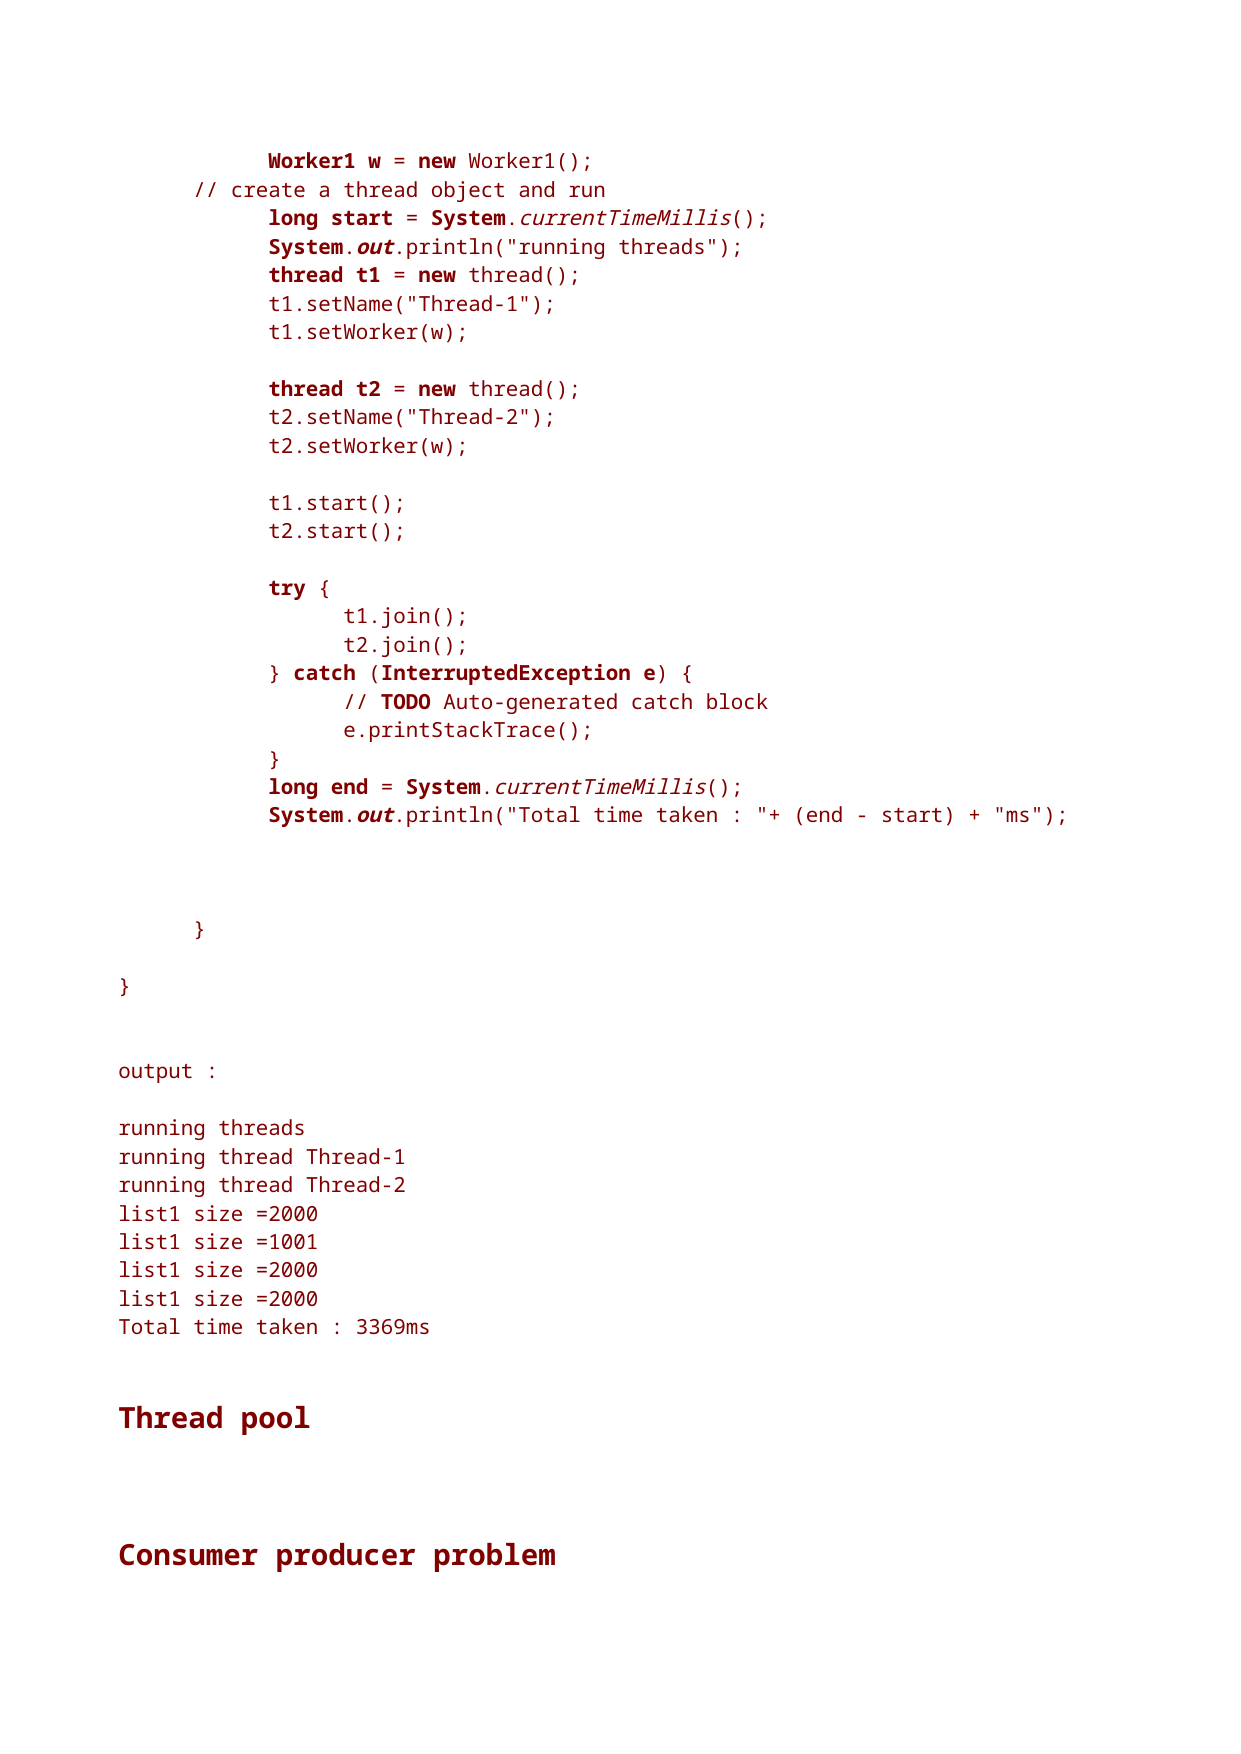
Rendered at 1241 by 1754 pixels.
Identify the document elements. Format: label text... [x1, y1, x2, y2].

text list1 size =2000 [118, 1284, 1122, 1312]
text Total time taken : 3369ms [118, 1312, 1122, 1341]
text t1.join(); [118, 602, 1122, 630]
text t2.setName("Thread-2"); [118, 402, 1122, 431]
text output : [118, 1057, 1122, 1085]
text Thread pool [118, 1398, 1122, 1437]
text long start = System.currentTimeMillis(); [118, 203, 1122, 232]
text System.out.println("running threads"); [118, 232, 1122, 260]
text } [118, 744, 1122, 772]
text list1 size =2000 [118, 1256, 1122, 1284]
text t2.start(); [118, 516, 1122, 545]
text t2.join(); [118, 630, 1122, 658]
text running thread Thread-1 [118, 1142, 1122, 1170]
text long end = System.currentTimeMillis(); [118, 772, 1122, 801]
text // TODO Auto-generated catch block [118, 687, 1122, 715]
text list1 size =2000 [118, 1199, 1122, 1227]
text } catch (InterruptedException e) { [118, 658, 1122, 687]
text Consumer producer problem [118, 1534, 1122, 1574]
text try { [118, 573, 1122, 602]
text t2.setWorker(w); [118, 431, 1122, 459]
text t1.setWorker(w); [118, 317, 1122, 346]
text list1 size =1001 [118, 1227, 1122, 1256]
text running threads [118, 1113, 1122, 1142]
text System.out.println("Total time taken : "+ (end - start) + "ms"); [118, 801, 1122, 829]
text running thread Thread-2 [118, 1170, 1122, 1199]
text thread t2 = new thread(); [118, 374, 1122, 402]
text t1.start(); [118, 488, 1122, 516]
text } [118, 914, 1122, 943]
text thread t1 = new thread(); [118, 260, 1122, 289]
text e.printStackTrace(); [118, 715, 1122, 744]
text t1.setName("Thread-1"); [118, 289, 1122, 317]
text Worker1 w = new Worker1(); [118, 147, 1122, 175]
text // create a thread object and run [118, 175, 1122, 203]
text } [118, 971, 1122, 1000]
